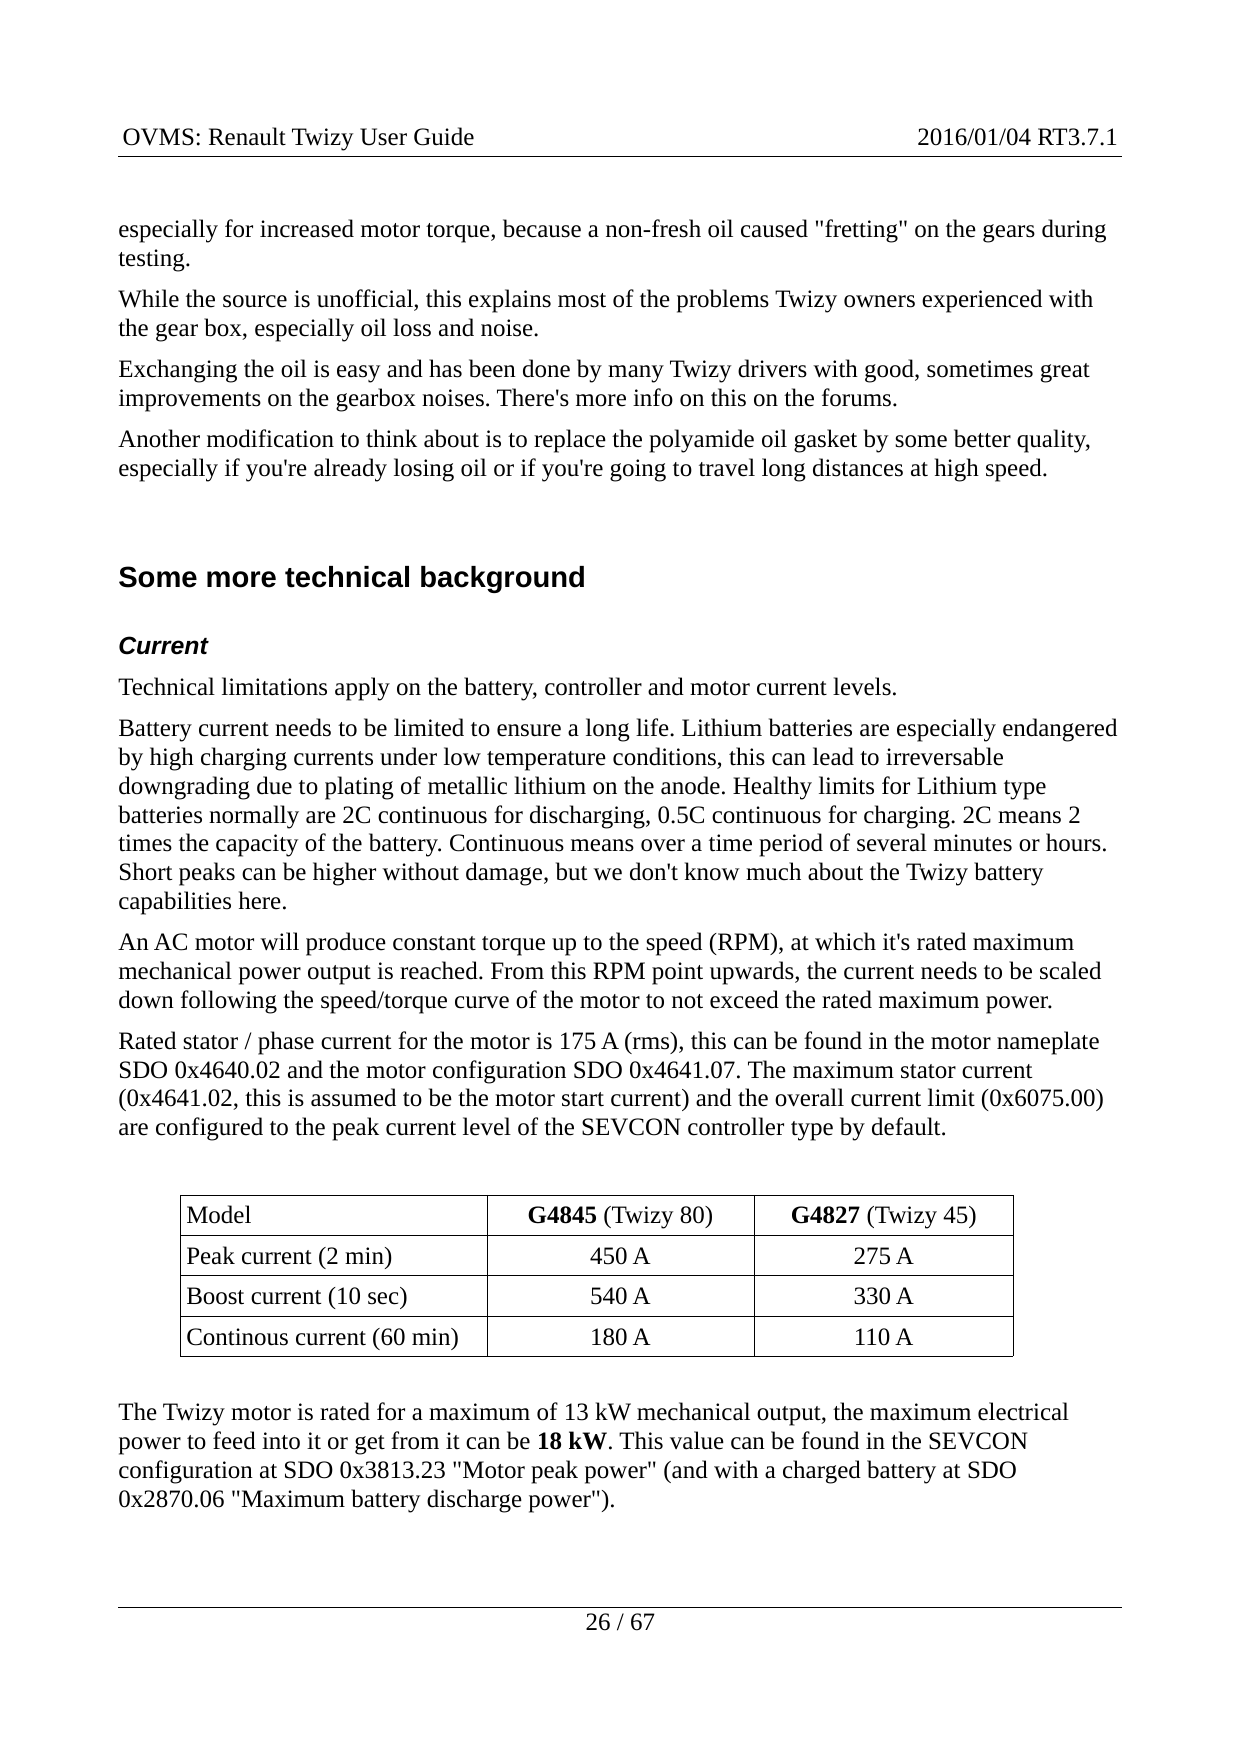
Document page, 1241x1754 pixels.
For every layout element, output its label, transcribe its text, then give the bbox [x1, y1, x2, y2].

table_cell Peak current (2 min) [181, 1236, 487, 1275]
text Battery current needs to be limited to ensure a long life. Lithium batteries are especially endangered by high charging currents under low temperature conditions, this can lead to irreversable downgrading due to plating of metallic lithium on the anode. Healthy limits for Lithium type batteries normally are 2C continuous for discharging, 0.5C continuous for charging. 2C means 2 times the capacity of the battery. Continuous means over a time period of several minutes or hours. Short peaks can be higher without damage, but we don't know much about the Twizy battery capabilities here. [118, 713, 1122, 915]
text The Twizy motor is rated for a maximum of 13 kW mechanical output, the maximum electrical power to feed into it or get from it can be 18 kW. This value can be found in the SEVCON configuration at SDO 0x3813.23 "Motor peak power" (and with a charged battery at SDO 0x2870.06 "Maximum battery discharge power"). [118, 1397, 1122, 1512]
table_cell Continous current (60 min) [181, 1317, 487, 1356]
table_header G4845 (Twizy 80) [488, 1196, 754, 1235]
table_cell 180 A [488, 1317, 754, 1356]
table_header G4827 (Twizy 45) [755, 1196, 1013, 1235]
subtitle Current [118, 631, 1122, 660]
text Technical limitations apply on the battery, controller and motor current levels. [118, 672, 1122, 701]
text Another modification to think about is to replace the polyamide oil gasket by some better quality, especially if you're already losing oil or if you're going to travel long distances at high speed. [118, 424, 1122, 481]
table_cell Boost current (10 sec) [181, 1276, 487, 1316]
table_header Model [181, 1196, 487, 1235]
text Exchanging the oil is easy and has been done by many Twizy drivers with good, sometimes great improvements on the gearbox noises. There's more info on this on the forums. [118, 354, 1122, 411]
text especially for increased motor torque, because a non-fresh oil caused "fretting" on the gears during testing. [118, 214, 1122, 271]
table_cell 275 A [755, 1236, 1013, 1275]
text An AC motor will produce constant torque up to the speed (RPM), at which it's rated maximum mechanical power output is reached. From this RPM point upwards, the current needs to be scaled down following the speed/torque curve of the motor to not exceed the rated maximum power. [118, 927, 1122, 1013]
table_cell 110 A [755, 1317, 1013, 1356]
table_cell 330 A [755, 1276, 1013, 1316]
text While the source is unofficial, this explains most of the problems Twizy owners experienced with the gear box, especially oil loss and noise. [118, 284, 1122, 341]
text Rated stator / phase current for the motor is 175 A (rms), this can be found in the motor nameplate SDO 0x4640.02 and the motor configuration SDO 0x4641.07. The maximum stator current (0x4641.02, this is assumed to be the motor start current) and the overall current limit (0x6075.00) are configured to the peak current level of the SEVCON controller type by default. [118, 1026, 1122, 1141]
table_cell 450 A [488, 1236, 754, 1275]
table_cell 540 A [488, 1276, 754, 1316]
subtitle Some more technical background [118, 560, 1122, 594]
